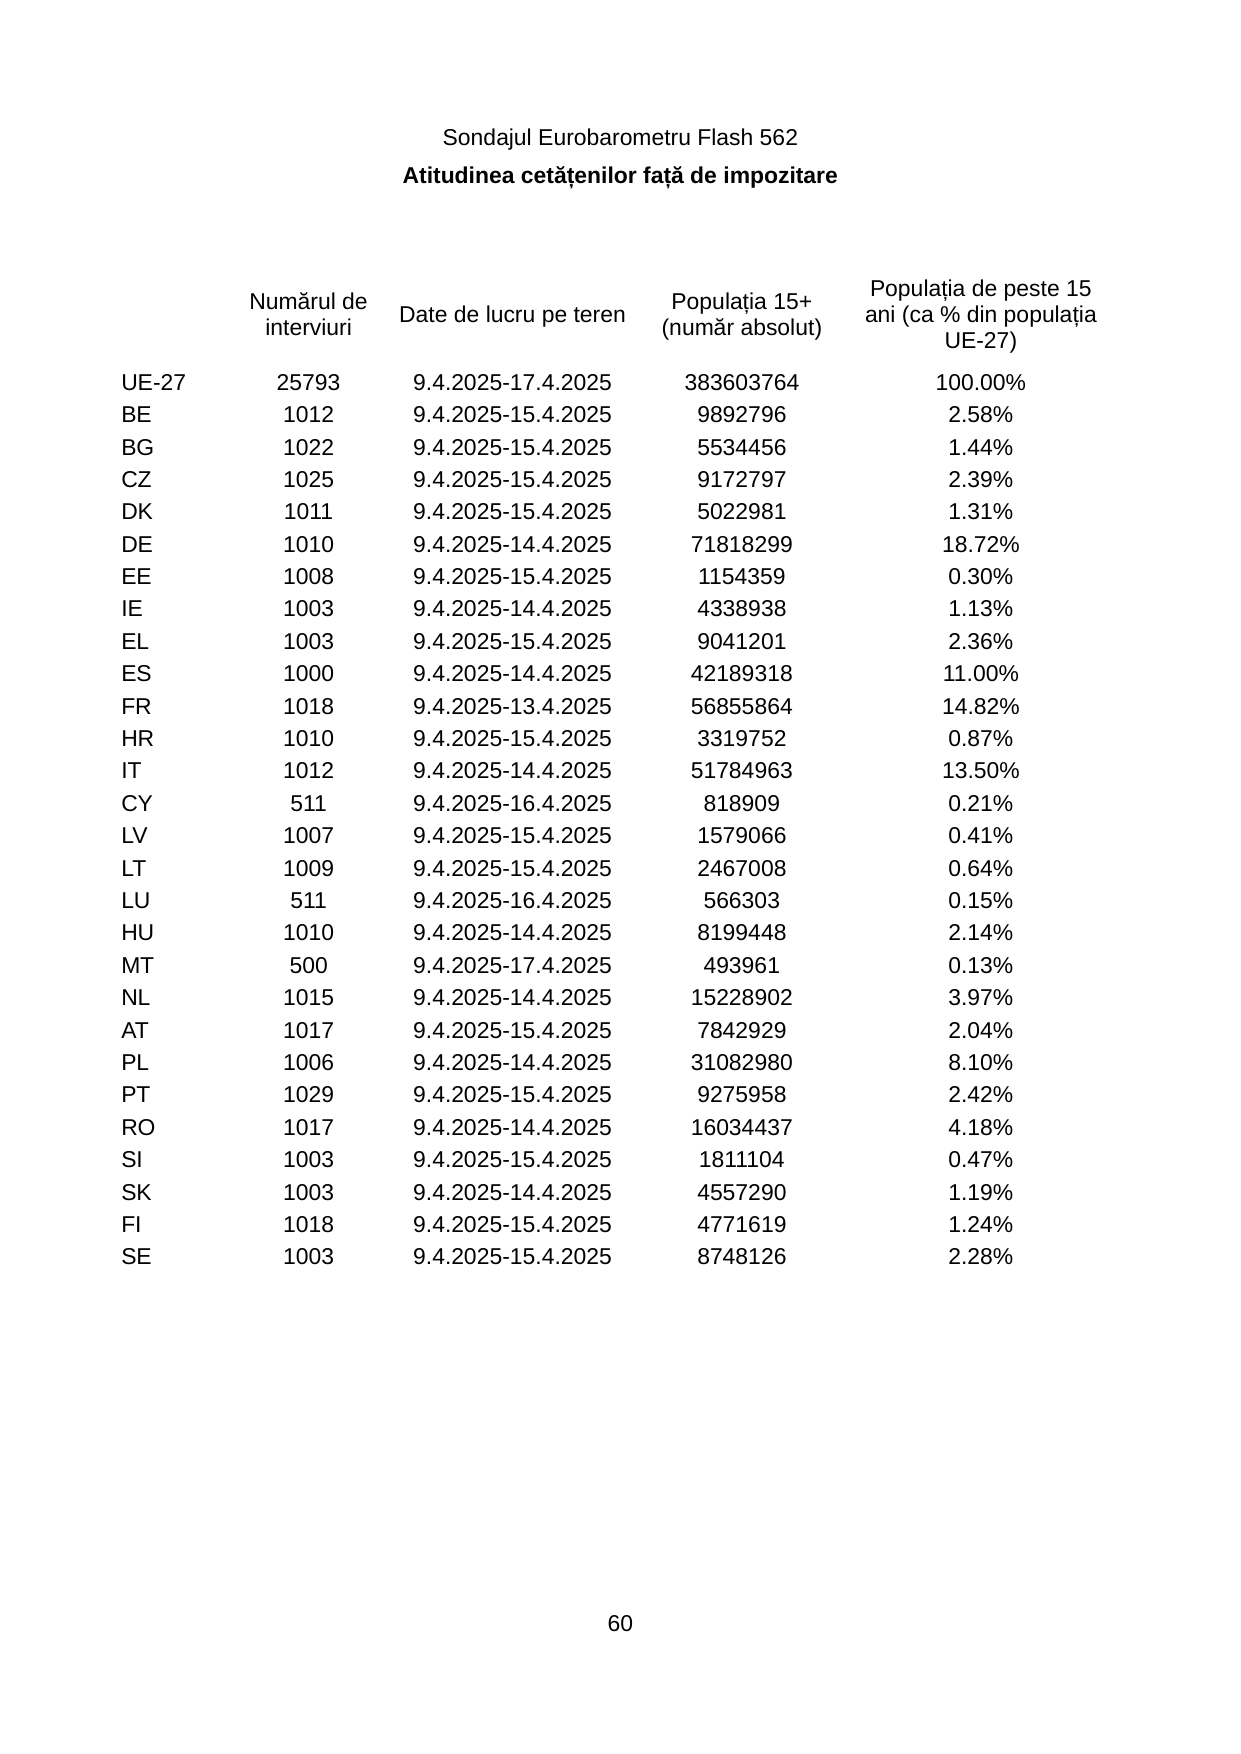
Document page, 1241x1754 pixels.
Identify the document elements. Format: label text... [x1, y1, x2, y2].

table_cell 9.4.2025-15.4.2025 [395, 1208, 629, 1240]
table_cell 2.04% [854, 1014, 1107, 1046]
table_cell 3.97% [854, 981, 1107, 1013]
table_cell 511 [221, 787, 395, 819]
table_cell PT [118, 1078, 221, 1111]
table_cell 9.4.2025-15.4.2025 [395, 819, 629, 852]
table_cell LU [118, 884, 221, 916]
table_header Numărul de interviuri [221, 263, 395, 366]
table_cell 9.4.2025-14.4.2025 [395, 528, 629, 560]
table_cell 1811104 [629, 1143, 854, 1176]
table_cell 51784963 [629, 754, 854, 787]
table_cell 9275958 [629, 1078, 854, 1111]
table_cell 383603764 [629, 366, 854, 398]
table_cell 1000 [221, 657, 395, 689]
table_cell 9.4.2025-14.4.2025 [395, 754, 629, 787]
table_cell BG [118, 430, 221, 463]
table_cell 0.41% [854, 819, 1107, 852]
table_cell FR [118, 690, 221, 722]
table_cell 818909 [629, 787, 854, 819]
table_cell 9.4.2025-15.4.2025 [395, 463, 629, 495]
table_cell 2.36% [854, 625, 1107, 657]
table_cell 11.00% [854, 657, 1107, 689]
table_cell IT [118, 754, 221, 787]
table_cell 1154359 [629, 560, 854, 592]
table_cell 25793 [221, 366, 395, 398]
table_header Date de lucru pe teren [395, 263, 629, 366]
table_cell 9041201 [629, 625, 854, 657]
table_cell 9.4.2025-14.4.2025 [395, 916, 629, 949]
table_cell FI [118, 1208, 221, 1240]
table_cell HR [118, 722, 221, 754]
table_cell 9.4.2025-14.4.2025 [395, 981, 629, 1013]
table_cell NL [118, 981, 221, 1013]
table_cell 8199448 [629, 916, 854, 949]
table_cell SK [118, 1176, 221, 1208]
table_cell 14.82% [854, 690, 1107, 722]
table_cell 500 [221, 949, 395, 981]
table_cell 9.4.2025-15.4.2025 [395, 398, 629, 430]
table_cell 1008 [221, 560, 395, 592]
table_cell HU [118, 916, 221, 949]
table_cell 9.4.2025-14.4.2025 [395, 593, 629, 625]
table_cell 1012 [221, 754, 395, 787]
table_cell 0.13% [854, 949, 1107, 981]
table_cell 100.00% [854, 366, 1107, 398]
table_cell 1003 [221, 1240, 395, 1273]
table_cell 2.39% [854, 463, 1107, 495]
table_cell 0.21% [854, 787, 1107, 819]
table_cell 1003 [221, 1143, 395, 1176]
table_cell ES [118, 657, 221, 689]
table_cell 9.4.2025-15.4.2025 [395, 560, 629, 592]
table_cell 2.42% [854, 1078, 1107, 1111]
table_cell 9.4.2025-15.4.2025 [395, 1014, 629, 1046]
table_cell 9.4.2025-15.4.2025 [395, 852, 629, 884]
table_cell 9.4.2025-15.4.2025 [395, 430, 629, 463]
table_cell 0.47% [854, 1143, 1107, 1176]
table_cell 7842929 [629, 1014, 854, 1046]
table_cell 1011 [221, 495, 395, 528]
table_cell 9.4.2025-14.4.2025 [395, 657, 629, 689]
table_header Populația de peste 15 ani (ca % din populația UE-27) [854, 263, 1107, 366]
table_cell 71818299 [629, 528, 854, 560]
table_cell 9.4.2025-17.4.2025 [395, 949, 629, 981]
table_cell 4338938 [629, 593, 854, 625]
table_cell 3319752 [629, 722, 854, 754]
table_cell 4557290 [629, 1176, 854, 1208]
table_cell 9172797 [629, 463, 854, 495]
table_cell DK [118, 495, 221, 528]
table_cell 1.19% [854, 1176, 1107, 1208]
table_cell 2467008 [629, 852, 854, 884]
table_cell LV [118, 819, 221, 852]
table_cell 9.4.2025-15.4.2025 [395, 1078, 629, 1111]
table_cell 1010 [221, 916, 395, 949]
table_cell 42189318 [629, 657, 854, 689]
table_cell 18.72% [854, 528, 1107, 560]
table_cell 4771619 [629, 1208, 854, 1240]
table_cell 1009 [221, 852, 395, 884]
table_cell 9.4.2025-14.4.2025 [395, 1111, 629, 1143]
table_cell 9.4.2025-15.4.2025 [395, 1240, 629, 1273]
table_cell 1.31% [854, 495, 1107, 528]
table_cell 1003 [221, 625, 395, 657]
table_cell 0.30% [854, 560, 1107, 592]
table_cell IE [118, 593, 221, 625]
table_cell 1022 [221, 430, 395, 463]
table_cell 9.4.2025-16.4.2025 [395, 787, 629, 819]
table_cell 511 [221, 884, 395, 916]
table_cell 1029 [221, 1078, 395, 1111]
table_cell 16034437 [629, 1111, 854, 1143]
table_cell 9.4.2025-15.4.2025 [395, 1143, 629, 1176]
table_cell 1006 [221, 1046, 395, 1078]
table_cell SI [118, 1143, 221, 1176]
table_cell SE [118, 1240, 221, 1273]
table_cell EE [118, 560, 221, 592]
table_cell AT [118, 1014, 221, 1046]
table_header [118, 263, 221, 366]
table_cell 5022981 [629, 495, 854, 528]
table_cell 5534456 [629, 430, 854, 463]
table_cell 31082980 [629, 1046, 854, 1078]
table_cell 1003 [221, 593, 395, 625]
table_cell 9.4.2025-17.4.2025 [395, 366, 629, 398]
table_cell 1007 [221, 819, 395, 852]
table_cell 15228902 [629, 981, 854, 1013]
table_cell 1017 [221, 1111, 395, 1143]
table_cell 9.4.2025-13.4.2025 [395, 690, 629, 722]
table_cell 13.50% [854, 754, 1107, 787]
table_header Populația 15+ (număr absolut) [629, 263, 854, 366]
table_cell MT [118, 949, 221, 981]
table_cell 1579066 [629, 819, 854, 852]
table_cell LT [118, 852, 221, 884]
table_cell 1025 [221, 463, 395, 495]
table_cell 9.4.2025-15.4.2025 [395, 625, 629, 657]
table_cell 1018 [221, 1208, 395, 1240]
table_cell 9.4.2025-15.4.2025 [395, 722, 629, 754]
table_cell 56855864 [629, 690, 854, 722]
table_cell 9.4.2025-15.4.2025 [395, 495, 629, 528]
table_cell 8.10% [854, 1046, 1107, 1078]
table_cell 2.14% [854, 916, 1107, 949]
table_cell 9.4.2025-16.4.2025 [395, 884, 629, 916]
table_cell PL [118, 1046, 221, 1078]
table_cell 1018 [221, 690, 395, 722]
table_cell 0.64% [854, 852, 1107, 884]
table_cell UE-27 [118, 366, 221, 398]
table_cell 9.4.2025-14.4.2025 [395, 1046, 629, 1078]
table_cell 1012 [221, 398, 395, 430]
table_cell 1.24% [854, 1208, 1107, 1240]
table_cell 4.18% [854, 1111, 1107, 1143]
table_cell EL [118, 625, 221, 657]
table_cell BE [118, 398, 221, 430]
table_cell 8748126 [629, 1240, 854, 1273]
table_cell 9.4.2025-14.4.2025 [395, 1176, 629, 1208]
table_cell 2.58% [854, 398, 1107, 430]
table_cell 1003 [221, 1176, 395, 1208]
table_cell 2.28% [854, 1240, 1107, 1273]
table_cell 566303 [629, 884, 854, 916]
table_cell 1015 [221, 981, 395, 1013]
table_cell 9892796 [629, 398, 854, 430]
table_cell 1010 [221, 528, 395, 560]
table_cell 1017 [221, 1014, 395, 1046]
table_cell 0.15% [854, 884, 1107, 916]
table_cell 1010 [221, 722, 395, 754]
table_cell 1.13% [854, 593, 1107, 625]
table_cell RO [118, 1111, 221, 1143]
table_cell CZ [118, 463, 221, 495]
table_cell CY [118, 787, 221, 819]
table_cell 0.87% [854, 722, 1107, 754]
table_cell 493961 [629, 949, 854, 981]
table_cell DE [118, 528, 221, 560]
table_cell 1.44% [854, 430, 1107, 463]
